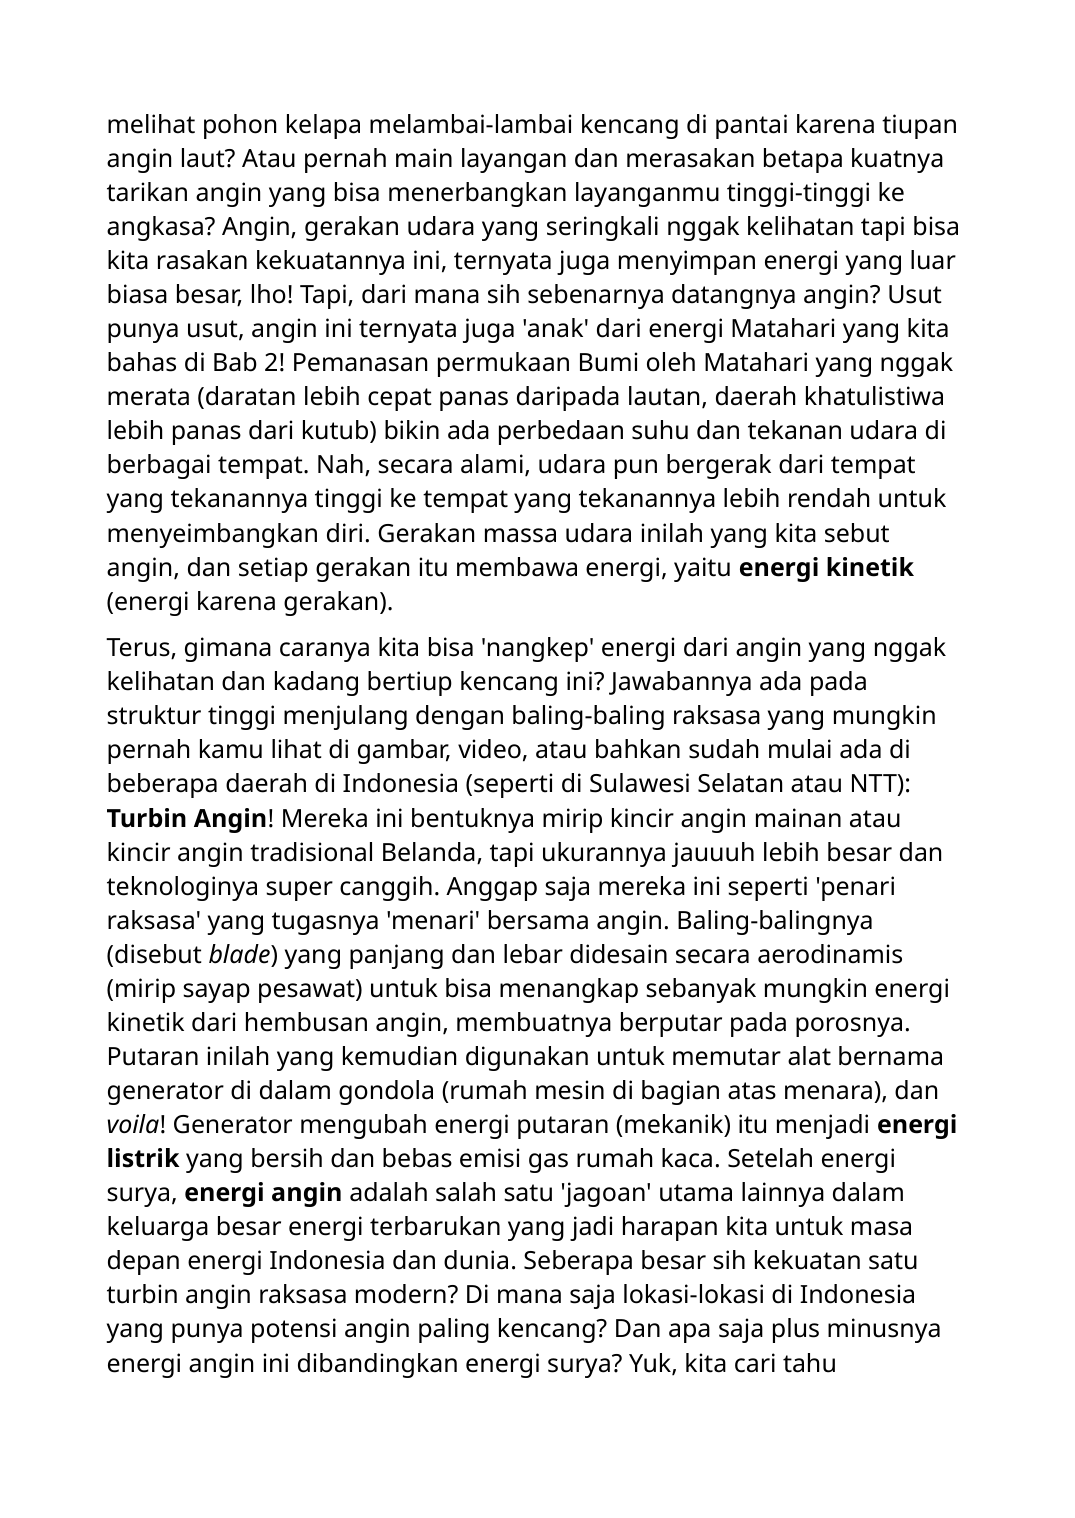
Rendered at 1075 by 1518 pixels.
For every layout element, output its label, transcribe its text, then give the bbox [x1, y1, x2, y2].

text Terus, gimana caranya kita bisa 'nangkep' energi dari angin yang nggak kelihatan dan kadang bertiup kencang ini? Jawabannya ada pada struktur tinggi menjulang dengan baling-baling raksasa yang mungkin pernah kamu lihat di gambar, video, atau bahkan sudah mulai ada di beberapa daerah di Indonesia (seperti di Sulawesi Selatan atau NTT): Turbin Angin! Mereka ini bentuknya mirip kincir angin mainan atau kincir angin tradisional Belanda, tapi ukurannya jauuuh lebih besar dan teknologinya super canggih. Anggap saja mereka ini seperti 'penari raksasa' yang tugasnya 'menari' bersama angin. Baling-balingnya (disebut blade) yang panjang dan lebar didesain secara aerodinamis (mirip sayap pesawat) untuk bisa menangkap sebanyak mungkin energi kinetik dari hembusan angin, membuatnya berputar pada porosnya. Putaran inilah yang kemudian digunakan untuk memutar alat bernama generator di dalam gondola (rumah mesin di bagian atas menara), dan voila! Generator mengubah energi putaran (mekanik) itu menjadi energi listrik yang bersih dan bebas emisi gas rumah kaca. Setelah energi surya, energi angin adalah salah satu 'jagoan' utama lainnya dalam keluarga besar energi terbarukan yang jadi harapan kita untuk masa depan energi Indonesia dan dunia. Seberapa besar sih kekuatan satu turbin angin raksasa modern? Di mana saja lokasi-lokasi di Indonesia yang punya potensi angin paling kencang? Dan apa saja plus minusnya energi angin ini dibandingkan energi surya? Yuk, kita cari tahu [106, 630, 968, 1379]
text melihat pohon kelapa melambai-lambai kencang di pantai karena tiupan angin laut? Atau pernah main layangan dan merasakan betapa kuatnya tarikan angin yang bisa menerbangkan layanganmu tinggi-tinggi ke angkasa? Angin, gerakan udara yang seringkali nggak kelihatan tapi bisa kita rasakan kekuatannya ini, ternyata juga menyimpan energi yang luar biasa besar, lho! Tapi, dari mana sih sebenarnya datangnya angin? Usut punya usut, angin ini ternyata juga 'anak' dari energi Matahari yang kita bahas di Bab 2! Pemanasan permukaan Bumi oleh Matahari yang nggak merata (daratan lebih cepat panas daripada lautan, daerah khatulistiwa lebih panas dari kutub) bikin ada perbedaan suhu dan tekanan udara di berbagai tempat. Nah, secara alami, udara pun bergerak dari tempat yang tekanannya tinggi ke tempat yang tekanannya lebih rendah untuk menyeimbangkan diri. Gerakan massa udara inilah yang kita sebut angin, dan setiap gerakan itu membawa energi, yaitu energi kinetik (energi karena gerakan). [106, 106, 968, 617]
